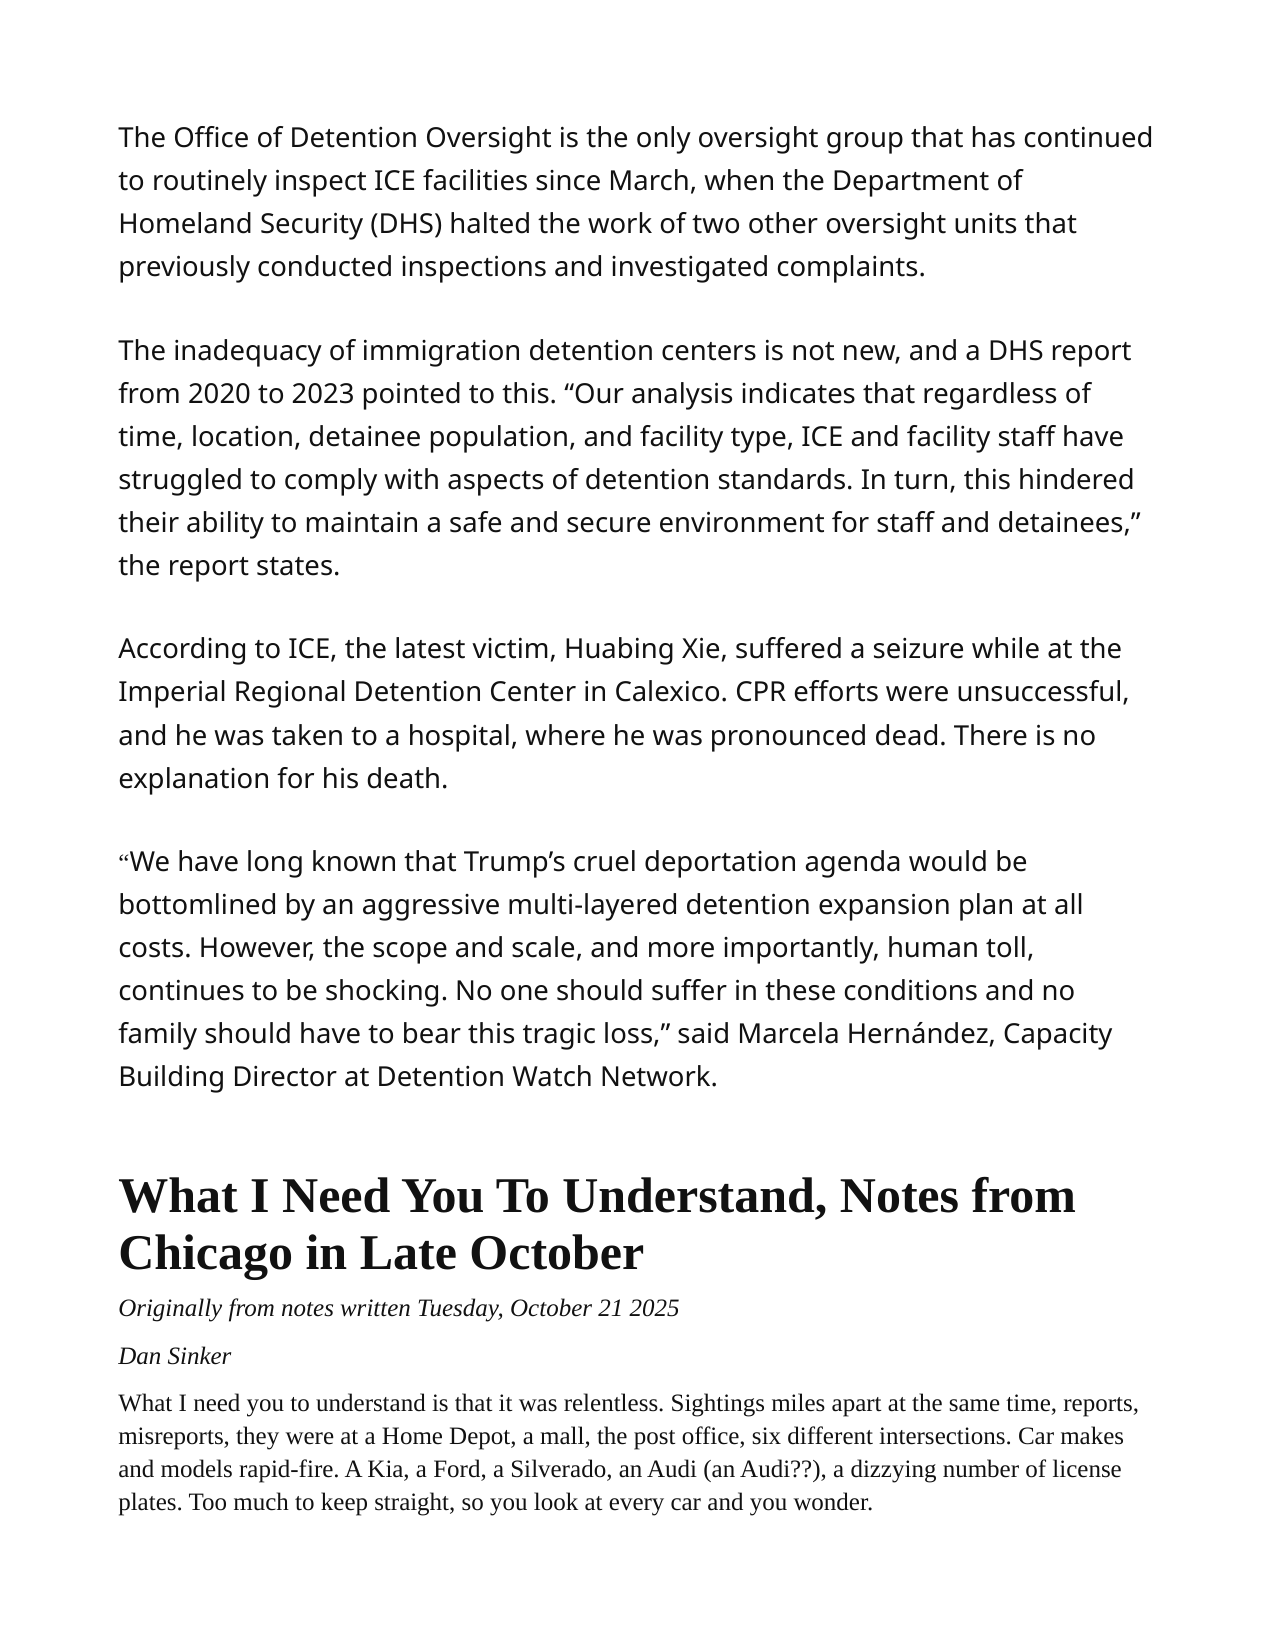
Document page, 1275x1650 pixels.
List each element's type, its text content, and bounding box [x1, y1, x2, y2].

text The Office of Detention Oversight is the only oversight group that has continued to routinely inspect ICE facilities since March, when the Department of Homeland Security (DHS) halted the work of two other oversight units that previously conducted inspections and investigated complaints. [118, 118, 1157, 285]
text “We have long known that Trump’s cruel deportation agenda would be bottomlined by an aggressive multi-layered detention expansion plan at all costs. However, the scope and scale, and more importantly, human toll, continues to be shocking. No one should suffer in these conditions and no family should have to bear this tragic loss,” said Marcela Hernández, Capacity Building Director at Detention Watch Network. [118, 842, 1157, 1095]
text The inadequacy of immigration detention centers is not new, and a DHS report from 2020 to 2023 pointed to this. “Our analysis indicates that regardless of time, location, detainee population, and facility type, ICE and facility staff have struggled to comply with aspects of detention standards. In turn, this hindered their ability to maintain a safe and secure environment for staff and detainees,” the report states. [118, 331, 1157, 584]
text According to ICE, the latest victim, Huabing Xie, suffered a seizure while at the Imperial Regional Detention Center in Calexico. CPR efforts were unsuccessful, and he was taken to a hospital, where he was pronounced dead. There is no explanation for his death. [118, 629, 1157, 796]
text What I need you to understand is that it was relentless. Sightings miles apart at the same time, reports, misreports, they were at a Home Depot, a mall, the post office, six different intersections. Car makes and models rapid-fire. A Kia, a Ford, a Silverado, an Audi (an Audi??), a dizzying number of license plates. Too much to keep straight, so you look at every car and you wonder. [118, 1388, 1157, 1516]
subtitle What I Need You To Understand, Notes from Chicago in Late October [118, 1166, 1157, 1281]
text Dan Sinker [118, 1341, 1157, 1369]
text Originally from notes written Tuesday, October 21 2025 [118, 1293, 1157, 1322]
